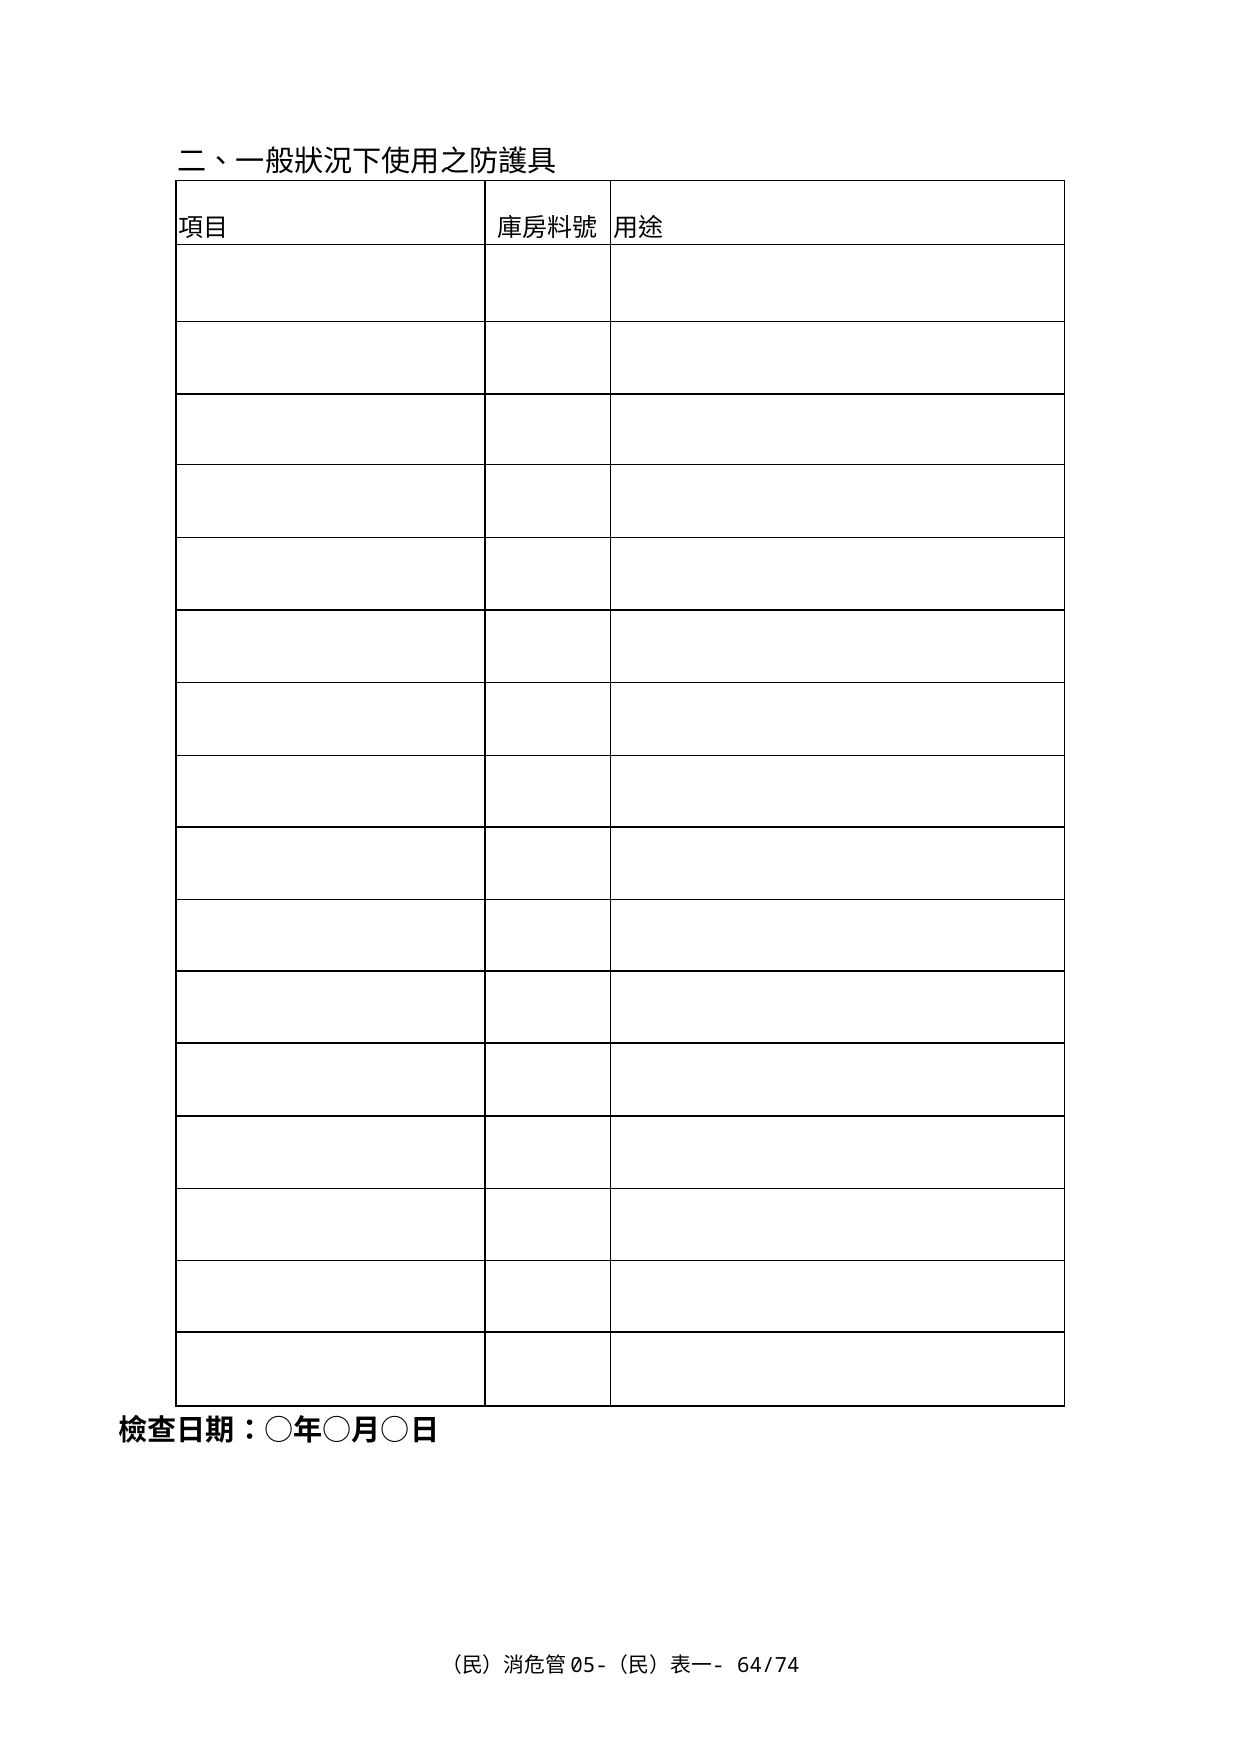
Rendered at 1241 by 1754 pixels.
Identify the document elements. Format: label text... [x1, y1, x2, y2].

table_cell [486, 900, 610, 970]
table_cell [611, 245, 1064, 321]
table_cell [611, 1117, 1064, 1187]
table_cell [177, 1189, 484, 1259]
table_cell [177, 756, 484, 826]
table_header 項目 [177, 181, 484, 243]
table_cell [177, 1261, 484, 1331]
table_cell [177, 465, 484, 537]
table_cell [177, 538, 484, 609]
table_cell [177, 1117, 484, 1187]
table_cell [486, 1261, 610, 1331]
table_cell [177, 611, 484, 681]
table_cell [177, 972, 484, 1042]
table_cell [611, 395, 1064, 464]
table_cell [611, 322, 1064, 393]
table_cell [486, 1044, 610, 1115]
text 二、一般狀況下使用之防護具 [177, 137, 1063, 179]
table_cell [486, 538, 610, 609]
table_cell [486, 245, 610, 321]
table_cell [177, 245, 484, 321]
table_cell [486, 1117, 610, 1187]
table_cell [486, 1189, 610, 1259]
table_cell [611, 683, 1064, 755]
table_cell [486, 683, 610, 755]
table_cell [611, 1333, 1064, 1405]
table_cell [486, 1333, 610, 1405]
table_cell [611, 972, 1064, 1042]
table_cell [611, 900, 1064, 970]
table_cell [486, 395, 610, 464]
table_header 用途 [611, 181, 1064, 243]
table_cell [611, 465, 1064, 537]
table_cell [611, 828, 1064, 898]
table_cell [177, 395, 484, 464]
table_cell [486, 828, 610, 898]
table_cell [611, 756, 1064, 826]
table_cell [177, 900, 484, 970]
table_cell [177, 1044, 484, 1115]
table_cell [486, 972, 610, 1042]
table_cell [611, 538, 1064, 609]
table_cell [611, 1261, 1064, 1331]
table_cell [486, 756, 610, 826]
table_cell [177, 322, 484, 393]
table_cell [611, 1189, 1064, 1259]
table_cell [177, 1333, 484, 1405]
table_header 庫房料號 [486, 181, 610, 243]
text 檢查日期：○年○月○日 [118, 1407, 1063, 1449]
table_cell [486, 465, 610, 537]
table_cell [486, 611, 610, 681]
table_cell [486, 322, 610, 393]
table_cell [177, 683, 484, 755]
table_cell [177, 828, 484, 898]
table_cell [611, 611, 1064, 681]
table_cell [611, 1044, 1064, 1115]
